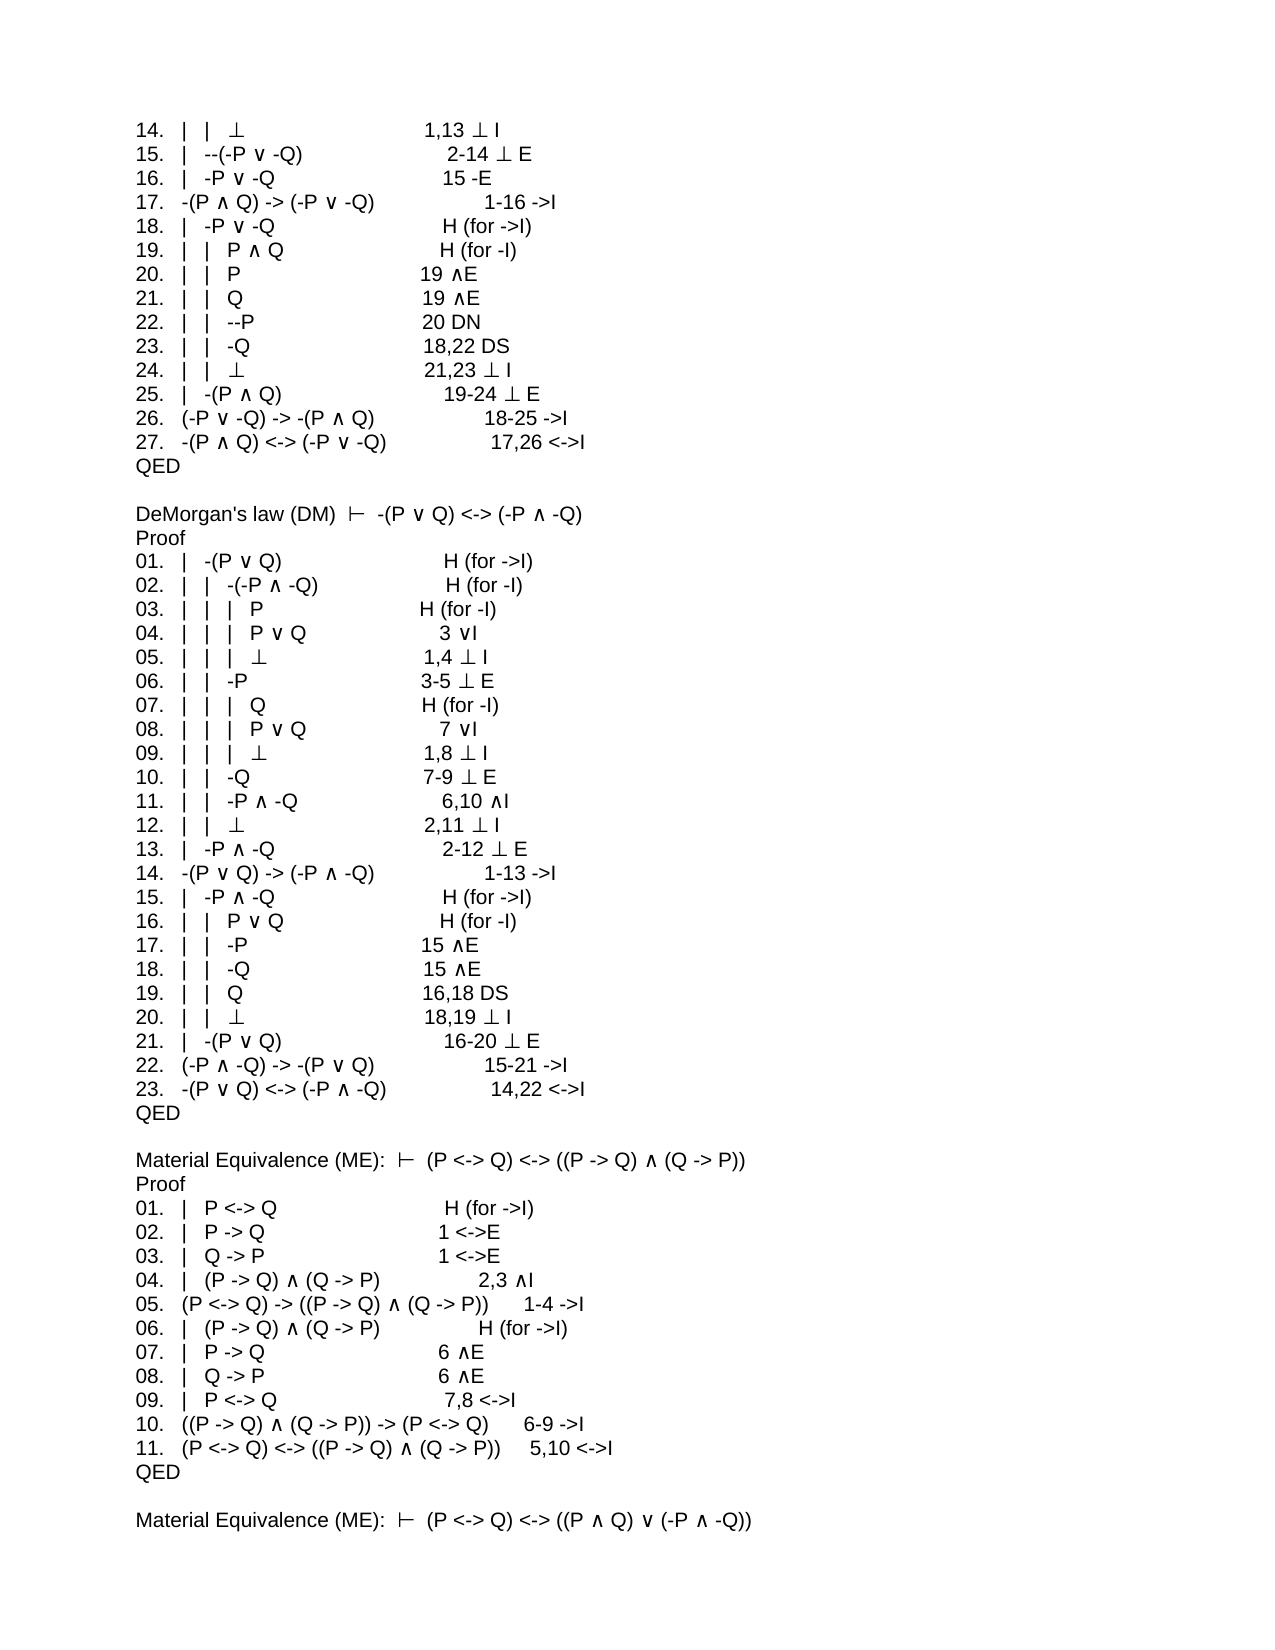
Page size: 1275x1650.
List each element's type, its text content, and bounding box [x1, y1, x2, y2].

text 14. -(P ∨ Q) -> (-P ∧ -Q) 1-13 ->I [118, 861, 1157, 885]
text 14. | | ⊥ 1,13 ⊥ I [118, 118, 1157, 142]
text 18. | | -Q 15 ∧E [118, 957, 1157, 981]
text 09. | P <-> Q 7,8 <->I [118, 1388, 1157, 1412]
text Proof [118, 1172, 1157, 1196]
text 06. | (P -> Q) ∧ (Q -> P) H (for ->I) [118, 1316, 1157, 1340]
text 09. | | | ⊥ 1,8 ⊥ I [118, 741, 1157, 765]
text 20. | | ⊥ 18,19 ⊥ I [118, 1004, 1157, 1028]
text 03. | | | P H (for -I) [118, 597, 1157, 621]
text DeMorgan's law (DM) ⊢ -(P ∨ Q) <-> (-P ∧ -Q) [118, 501, 1157, 525]
text 12. | | ⊥ 2,11 ⊥ I [118, 813, 1157, 837]
text 02. | P -> Q 1 <->E [118, 1220, 1157, 1244]
text 10. ((P -> Q) ∧ (Q -> P)) -> (P <-> Q) 6-9 ->I [118, 1412, 1157, 1436]
text 20. | | P 19 ∧E [118, 262, 1157, 286]
text 15. | --(-P ∨ -Q) 2-14 ⊥ E [118, 142, 1157, 166]
text 04. | (P -> Q) ∧ (Q -> P) 2,3 ∧I [118, 1268, 1157, 1292]
text Material Equivalence (ME): ⊢ (P <-> Q) <-> ((P ∧ Q) ∨ (-P ∧ -Q)) [118, 1508, 1157, 1532]
text 01. | P <-> Q H (for ->I) [118, 1196, 1157, 1220]
text 16. | -P ∨ -Q 15 -E [118, 166, 1157, 190]
text 01. | -(P ∨ Q) H (for ->I) [118, 549, 1157, 573]
text QED [118, 453, 1157, 477]
text 05. (P <-> Q) -> ((P -> Q) ∧ (Q -> P)) 1-4 ->I [118, 1292, 1157, 1316]
text 19. | | Q 16,18 DS [118, 981, 1157, 1004]
text 16. | | P ∨ Q H (for -I) [118, 909, 1157, 933]
text 22. | | --P 20 DN [118, 310, 1157, 334]
text 08. | Q -> P 6 ∧E [118, 1364, 1157, 1388]
text 23. | | -Q 18,22 DS [118, 334, 1157, 358]
text 13. | -P ∧ -Q 2-12 ⊥ E [118, 837, 1157, 861]
text 21. | -(P ∨ Q) 16-20 ⊥ E [118, 1028, 1157, 1052]
text QED [118, 1100, 1157, 1124]
text 07. | | | Q H (for -I) [118, 693, 1157, 717]
text 02. | | -(-P ∧ -Q) H (for -I) [118, 573, 1157, 597]
text 24. | | ⊥ 21,23 ⊥ I [118, 358, 1157, 382]
text 06. | | -P 3-5 ⊥ E [118, 669, 1157, 693]
text 15. | -P ∧ -Q H (for ->I) [118, 885, 1157, 909]
text 21. | | Q 19 ∧E [118, 286, 1157, 310]
text 22. (-P ∧ -Q) -> -(P ∨ Q) 15-21 ->I [118, 1052, 1157, 1076]
text 17. -(P ∧ Q) -> (-P ∨ -Q) 1-16 ->I [118, 190, 1157, 214]
text 11. (P <-> Q) <-> ((P -> Q) ∧ (Q -> P)) 5,10 <->I [118, 1436, 1157, 1460]
text Proof [118, 525, 1157, 549]
text 23. -(P ∨ Q) <-> (-P ∧ -Q) 14,22 <->I [118, 1076, 1157, 1100]
text Material Equivalence (ME): ⊢ (P <-> Q) <-> ((P -> Q) ∧ (Q -> P)) [118, 1148, 1157, 1172]
text 05. | | | ⊥ 1,4 ⊥ I [118, 645, 1157, 669]
text 18. | -P ∨ -Q H (for ->I) [118, 214, 1157, 238]
text 03. | Q -> P 1 <->E [118, 1244, 1157, 1268]
text 08. | | | P ∨ Q 7 ∨I [118, 717, 1157, 741]
text 27. -(P ∧ Q) <-> (-P ∨ -Q) 17,26 <->I [118, 429, 1157, 453]
text 10. | | -Q 7-9 ⊥ E [118, 765, 1157, 789]
text 19. | | P ∧ Q H (for -I) [118, 238, 1157, 262]
text 11. | | -P ∧ -Q 6,10 ∧I [118, 789, 1157, 813]
text 26. (-P ∨ -Q) -> -(P ∧ Q) 18-25 ->I [118, 406, 1157, 429]
text 17. | | -P 15 ∧E [118, 933, 1157, 957]
text QED [118, 1460, 1157, 1484]
text 25. | -(P ∧ Q) 19-24 ⊥ E [118, 382, 1157, 406]
text 07. | P -> Q 6 ∧E [118, 1340, 1157, 1364]
text 04. | | | P ∨ Q 3 ∨I [118, 621, 1157, 645]
